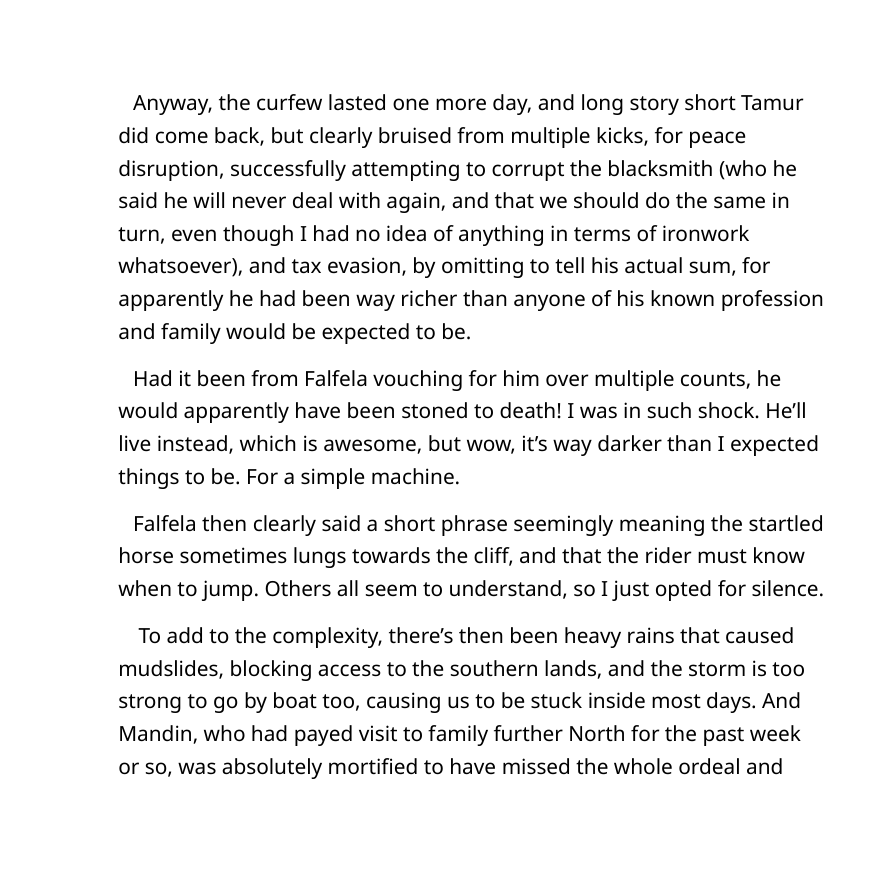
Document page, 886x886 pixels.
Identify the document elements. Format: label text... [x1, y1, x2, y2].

text Anyway, the curfew lasted one more day, and long story short Tamur did come back, but clearly bruised from multiple kicks, for peace disruption, successfully attempting to corrupt the blacksmith (who he said he will never deal with again, and that we should do the same in turn, even though I had no idea of anything in terms of ironwork whatsoever), and tax evasion, by omitting to tell his actual sum, for apparently he had been way richer than anyone of his known profession and family would be expected to be. [118, 88, 827, 345]
text Falfela then clearly said a short phrase seemingly meaning the startled horse sometimes lungs towards the cliff, and that the rider must know when to jump. Others all seem to understand, so I just opted for silence. [118, 509, 827, 603]
text Had it been from Falfela vouching for him over multiple counts, he would apparently have been stoned to death! I was in such shock. He’ll live instead, which is awesome, but wow, it’s way darker than I expected things to be. For a simple machine. [118, 364, 827, 490]
text To add to the complexity, there’s then been heavy rains that caused mudslides, blocking access to the southern lands, and the storm is too strong to go by boat too, causing us to be stuck inside most days. And Mandin, who had payed visit to family further North for the past week or so, was absolutely mortified to have missed the whole ordeal and [118, 621, 827, 780]
